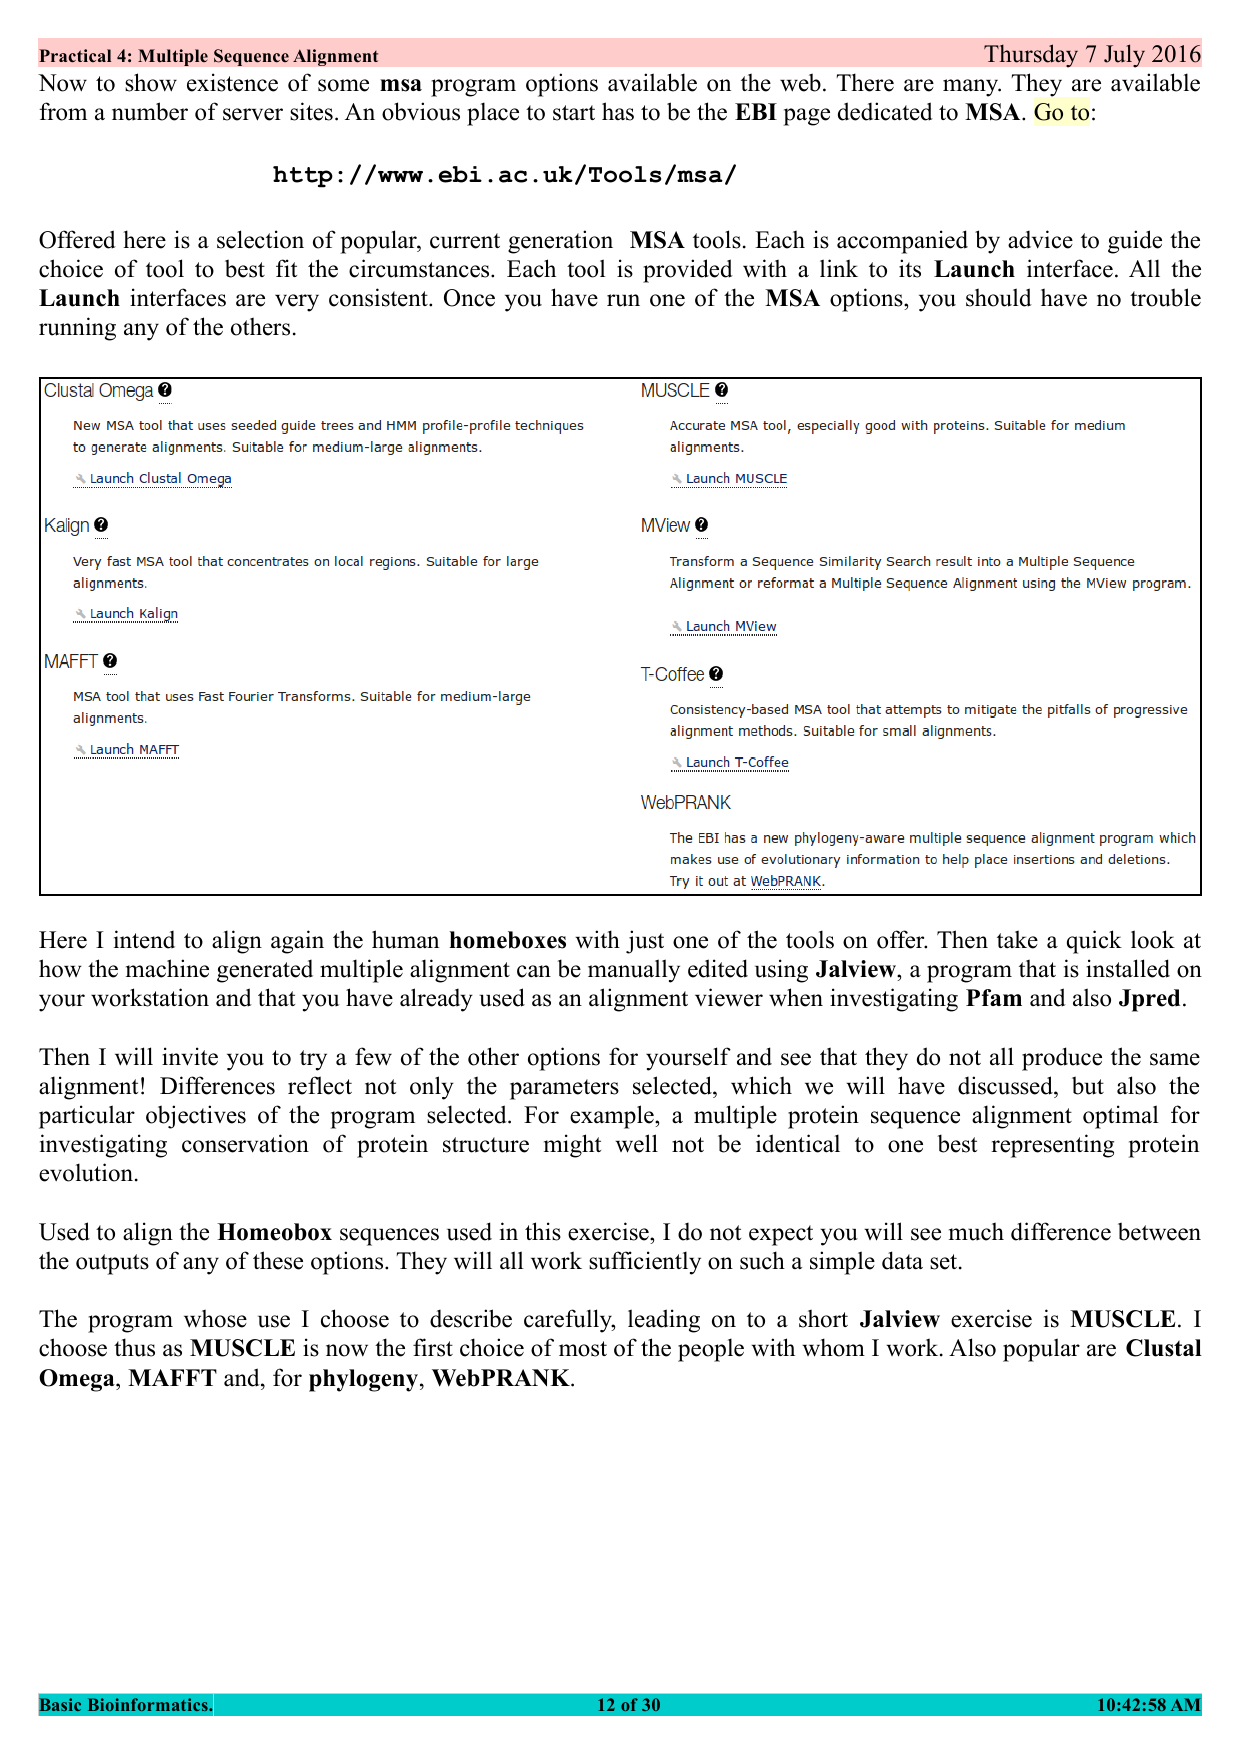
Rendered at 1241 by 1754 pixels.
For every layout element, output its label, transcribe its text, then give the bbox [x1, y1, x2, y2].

text Used to align the Homeobox sequences used in this exercise, I do not expect you will see much difference between the outputs of any of these options. They will all work sufficiently on such a simple data set. [38, 1217, 1202, 1275]
text Then I will invite you to try a few of the other options for yourself and see that they do not all produce the same alignment! Differences reflect not only the parameters selected, which we will have discussed, but also the particular objectives of the program selected. For example, a multiple protein sequence alignment optimal for investigating conservation of protein structure might well not be identical to one best representing protein evolution. [38, 1042, 1202, 1187]
text The program whose use I choose to describe carefully, leading on to a short Jalview exercise is MUSCLE. I choose thus as MUSCLE is now the first choice of most of the people with whom I work. Also popular are Clustal Omega, MAFFT and, for phylogeny, WebPRANK. [38, 1304, 1202, 1391]
text http://www.ebi.ac.uk/Tools/msa/ [38, 161, 1202, 189]
text Now to show existence of some msa program options available on the web. There are many. They are available from a number of server sites. An obvious place to start has to be the EBI page dedicated to MSA. Go to: [38, 67, 1202, 126]
picture [41, 379, 1200, 894]
text Offered here is a selection of popular, current generation MSA tools. Each is accompanied by advice to guide the choice of tool to best fit the circumstances. Each tool is provided with a link to its Launch interface. All the Launch interfaces are very consistent. Once you have run one of the MSA options, you should have no trouble running any of the others. [38, 225, 1202, 341]
text Here I intend to align again the human homeboxes with just one of the tools on offer. Then take a quick look at how the machine generated multiple alignment can be manually edited using Jalview, a program that is installed on your workstation and that you have already used as an alignment viewer when investigating Pfam and also Jpred. [38, 923, 1202, 1012]
